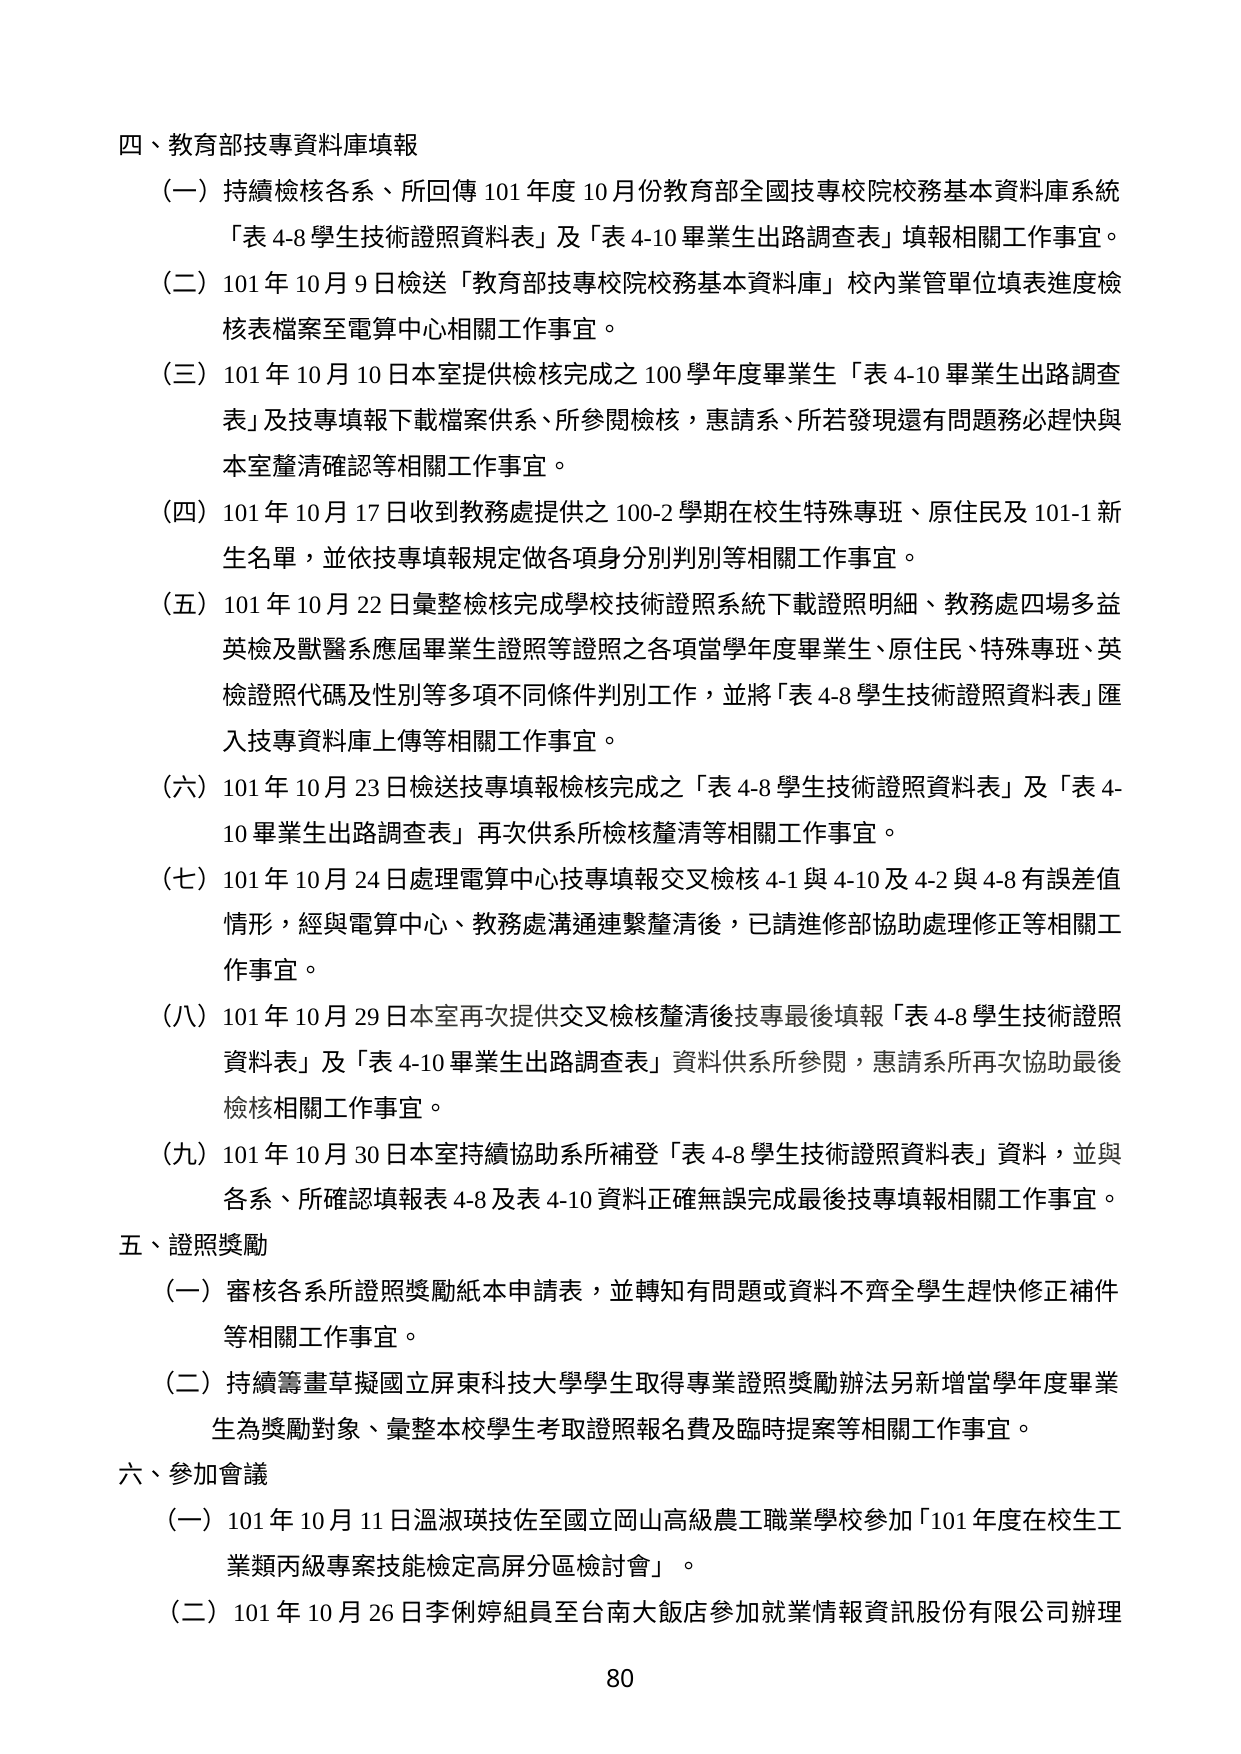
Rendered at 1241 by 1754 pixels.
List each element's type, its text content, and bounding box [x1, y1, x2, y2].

text （三）101年10月10日本室提供檢核完成之100學年度畢業生「表4-10畢業生出路調查表」及技專填報下載檔案供系、所參閱檢核，惠請系、所若發現還有問題務必趕快與本室釐清確認等相關工作事宜。 [147, 347, 1122, 485]
text （一）101年10月11日溫淑瑛技佐至國立岡山高級農工職業學校參加「101年度在校生工業類丙級專案技能檢定高屏分區檢討會」。 [152, 1493, 1122, 1585]
text 六、參加會議 [118, 1447, 1122, 1493]
text 四、教育部技專資料庫填報 [118, 118, 1122, 164]
text （四）101年10月17日收到教務處提供之100-2學期在校生特殊專班、原住民及101-1新生名單，並依技專填報規定做各項身分別判別等相關工作事宜。 [147, 485, 1122, 576]
text （一）審核各系所證照獎勵紙本申請表，並轉知有問題或資料不齊全學生趕快修正補件等相關工作事宜。 [150, 1264, 1122, 1356]
text （六）101年10月23日檢送技專填報檢核完成之「表4-8學生技術證照資料表」及「表4-10畢業生出路調查表」再次供系所檢核釐清等相關工作事宜。 [147, 760, 1122, 851]
text （二）持續籌畫草擬國立屏東科技大學學生取得專業證照獎勵辦法另新增當學年度畢業生為獎勵對象、彙整本校學生考取證照報名費及臨時提案等相關工作事宜。 [150, 1356, 1122, 1447]
text 五、證照獎勵 [118, 1218, 1122, 1264]
text （七）101年10月24日處理電算中心技專填報交叉檢核4-1與4-10及4-2與4-8有誤差值情形，經與電算中心、教務處溝通連繫釐清後，已請進修部協助處理修正等相關工作事宜。 [147, 851, 1122, 989]
text （五）101年10月22日彙整檢核完成學校技術證照系統下載證照明細、教務處四場多益英檢及獸醫系應屆畢業生證照等證照之各項當學年度畢業生、原住民、特殊專班、英檢證照代碼及性別等多項不同條件判別工作，並將「表4-8學生技術證照資料表」匯入技專資料庫上傳等相關工作事宜。 [147, 576, 1122, 760]
text （八）101年10月29日本室再次提供交叉檢核釐清後技專最後填報「表4-8學生技術證照資料表」及「表4-10畢業生出路調查表」資料供系所參閱，惠請系所再次協助最後檢核相關工作事宜。 [147, 989, 1122, 1126]
text （二）101年10月26日李俐婷組員至台南大飯店參加就業情報資訊股份有限公司辦理 [155, 1585, 1122, 1631]
text （二）101年10月9日檢送「教育部技專校院校務基本資料庫」校內業管單位填表進度檢核表檔案至電算中心相關工作事宜。 [147, 256, 1122, 347]
text （九）101年10月30日本室持續協助系所補登「表4-8學生技術證照資料表」資料，並與各系、所確認填報表4-8及表4-10資料正確無誤完成最後技專填報相關工作事宜。 [147, 1126, 1122, 1218]
text （一）持續檢核各系、所回傳101年度10月份教育部全國技專校院校務基本資料庫系統「表4-8學生技術證照資料表」及「表4-10畢業生出路調查表」填報相關工作事宜。 [147, 164, 1122, 256]
